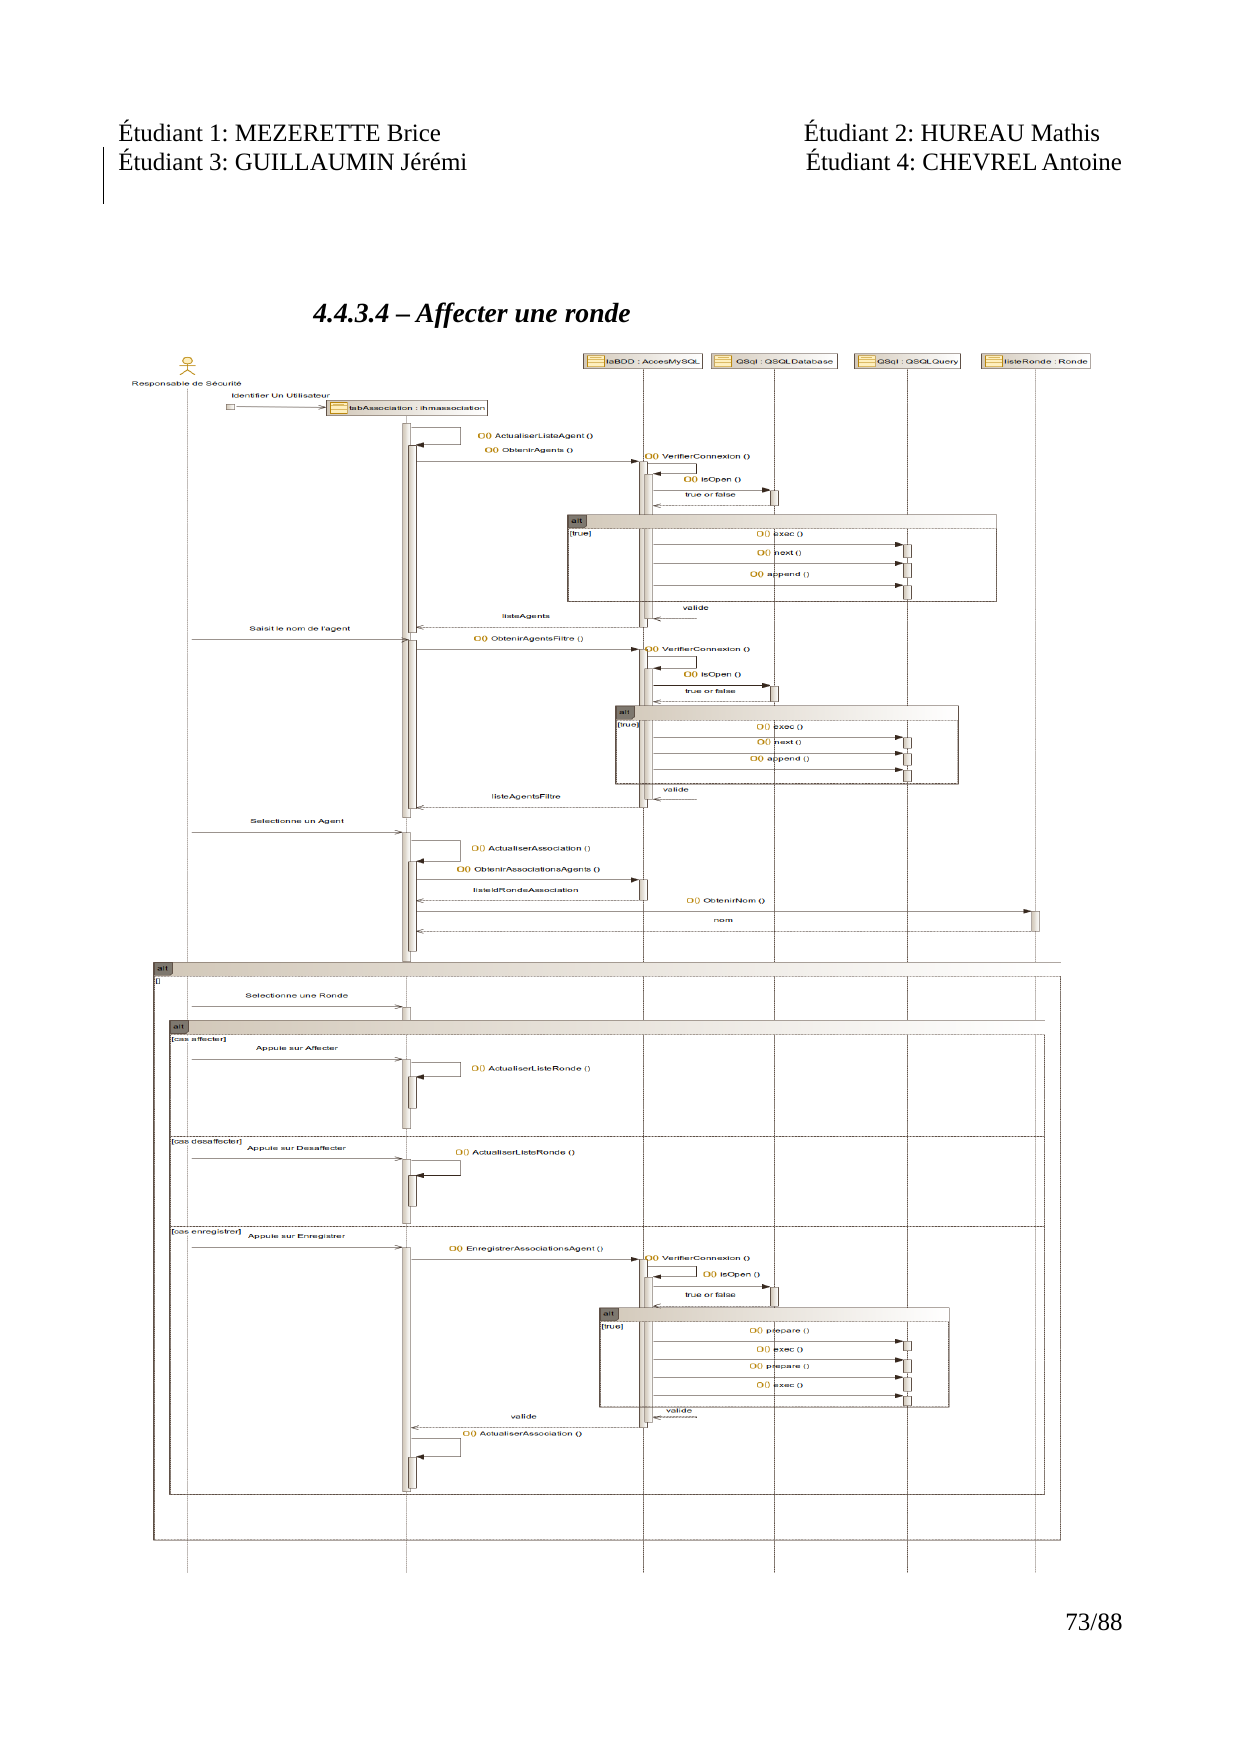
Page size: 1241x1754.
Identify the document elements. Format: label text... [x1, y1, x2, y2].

picture [113, 348, 1098, 1578]
subtitle 4.4.3.4 – Affecter une ronde [118, 296, 1122, 328]
